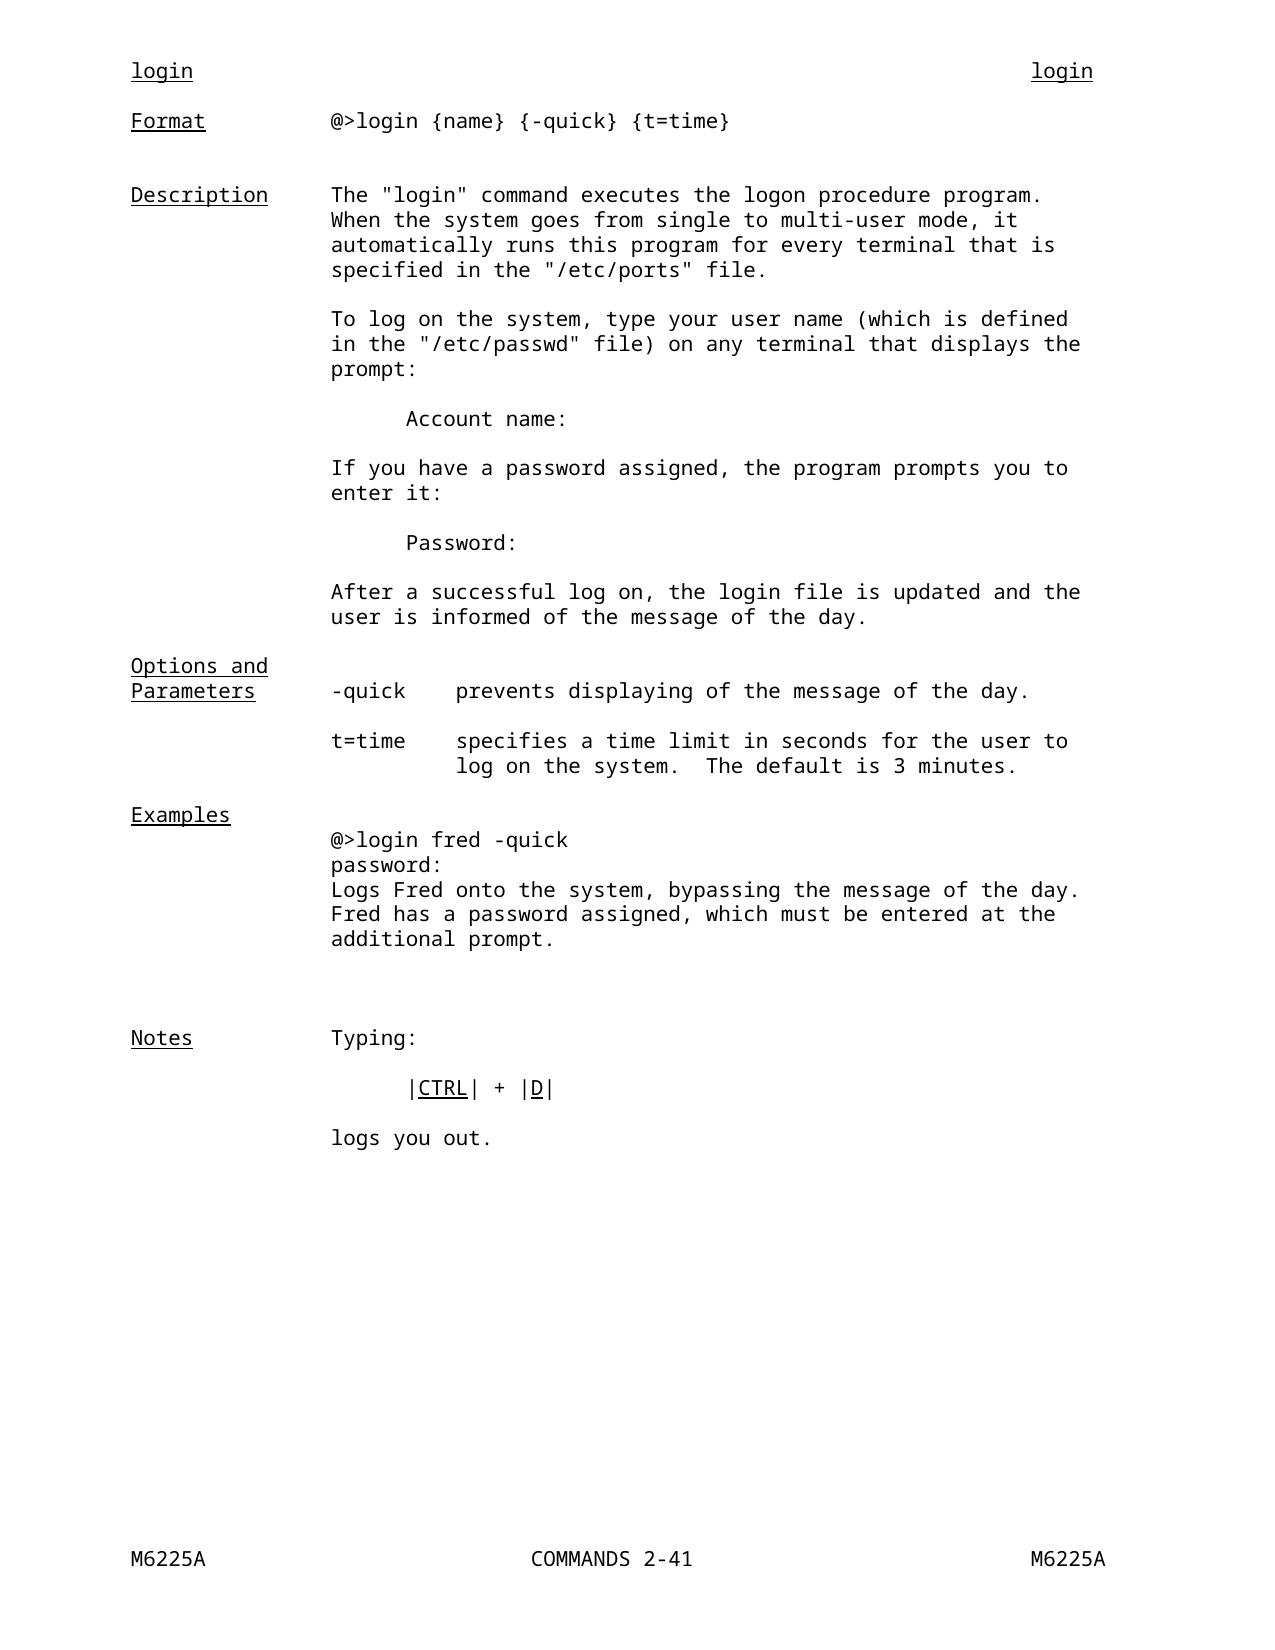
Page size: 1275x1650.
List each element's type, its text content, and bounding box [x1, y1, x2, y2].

text Parameters -quick prevents displaying of the message of the day. [118, 679, 1145, 704]
text After a successful log on, the login file is updated and the [118, 580, 1145, 604]
text M6225A COMMANDS 2-41 M6225A [118, 1547, 1145, 1571]
text Options and [118, 654, 1145, 679]
text If you have a password assigned, the program prompts you to [118, 456, 1145, 481]
text specified in the "/etc/ports" file. [118, 257, 1145, 282]
text logs you out. [118, 1125, 1145, 1150]
text Fred has a password assigned, which must be entered at the [118, 902, 1145, 927]
text When the system goes from single to multi-user mode, it [118, 208, 1145, 233]
text login login [118, 59, 1145, 84]
text Description The "login" command executes the logon procedure program. [118, 183, 1145, 208]
text enter it: [118, 481, 1145, 505]
text user is informed of the message of the day. [118, 604, 1145, 629]
text in the "/etc/passwd" file) on any terminal that displays the [118, 332, 1145, 357]
text Format @>login {name} {-quick} {t=time} [118, 109, 1145, 133]
text prompt: [118, 357, 1145, 381]
text |CTRL| + |D| [118, 1076, 1145, 1100]
text password: [118, 852, 1145, 877]
text Account name: [118, 406, 1145, 431]
text log on the system. The default is 3 minutes. [118, 753, 1145, 778]
text additional prompt. [118, 927, 1145, 952]
text To log on the system, type your user name (which is defined [118, 307, 1145, 332]
text Logs Fred onto the system, bypassing the message of the day. [118, 877, 1145, 902]
text Examples [118, 803, 1145, 828]
text @>login fred -quick [118, 828, 1145, 852]
text t=time specifies a time limit in seconds for the user to [118, 728, 1145, 753]
text Password: [118, 530, 1145, 555]
text automatically runs this program for every terminal that is [118, 233, 1145, 257]
text Notes Typing: [118, 1026, 1145, 1051]
